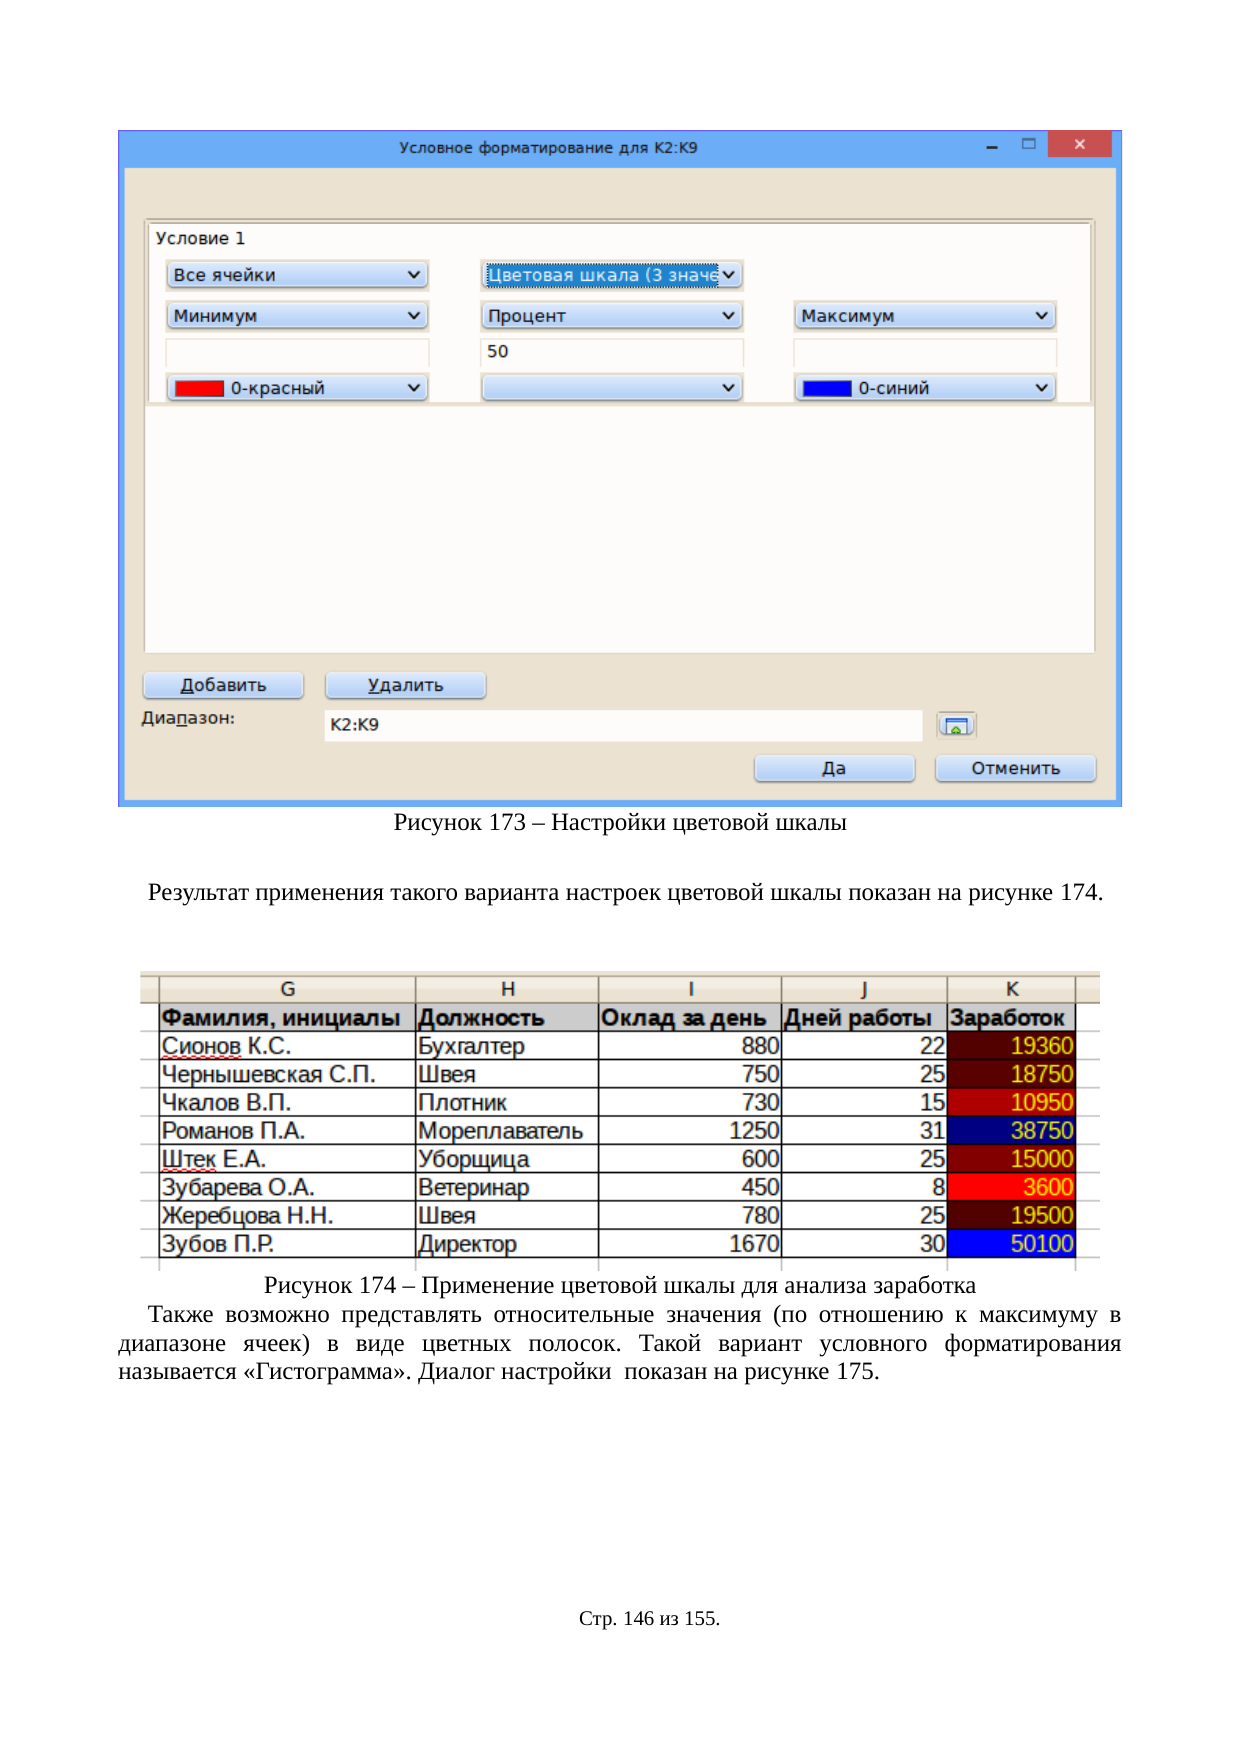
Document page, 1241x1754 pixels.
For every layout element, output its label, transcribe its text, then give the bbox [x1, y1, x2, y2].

picture [118, 130, 1123, 807]
picture [140, 971, 1100, 1271]
text Результат применения такого варианта настроек цветовой шкалы показан на рисунке 174. [118, 877, 1122, 905]
text Также возможно представлять относительные значения (по отношению к максимуму в диапазоне ячеек) в виде цветных полосок. Такой вариант условного форматирования называется «Гистограмма». Диалог настройки показан на рисунке 175. [118, 1271, 1122, 1385]
text Рисунок 173 – Настройки цветовой шкалы [118, 807, 1122, 835]
text Рисунок 174 – Применение цветовой шкалы для анализа заработка [140, 1271, 1100, 1299]
